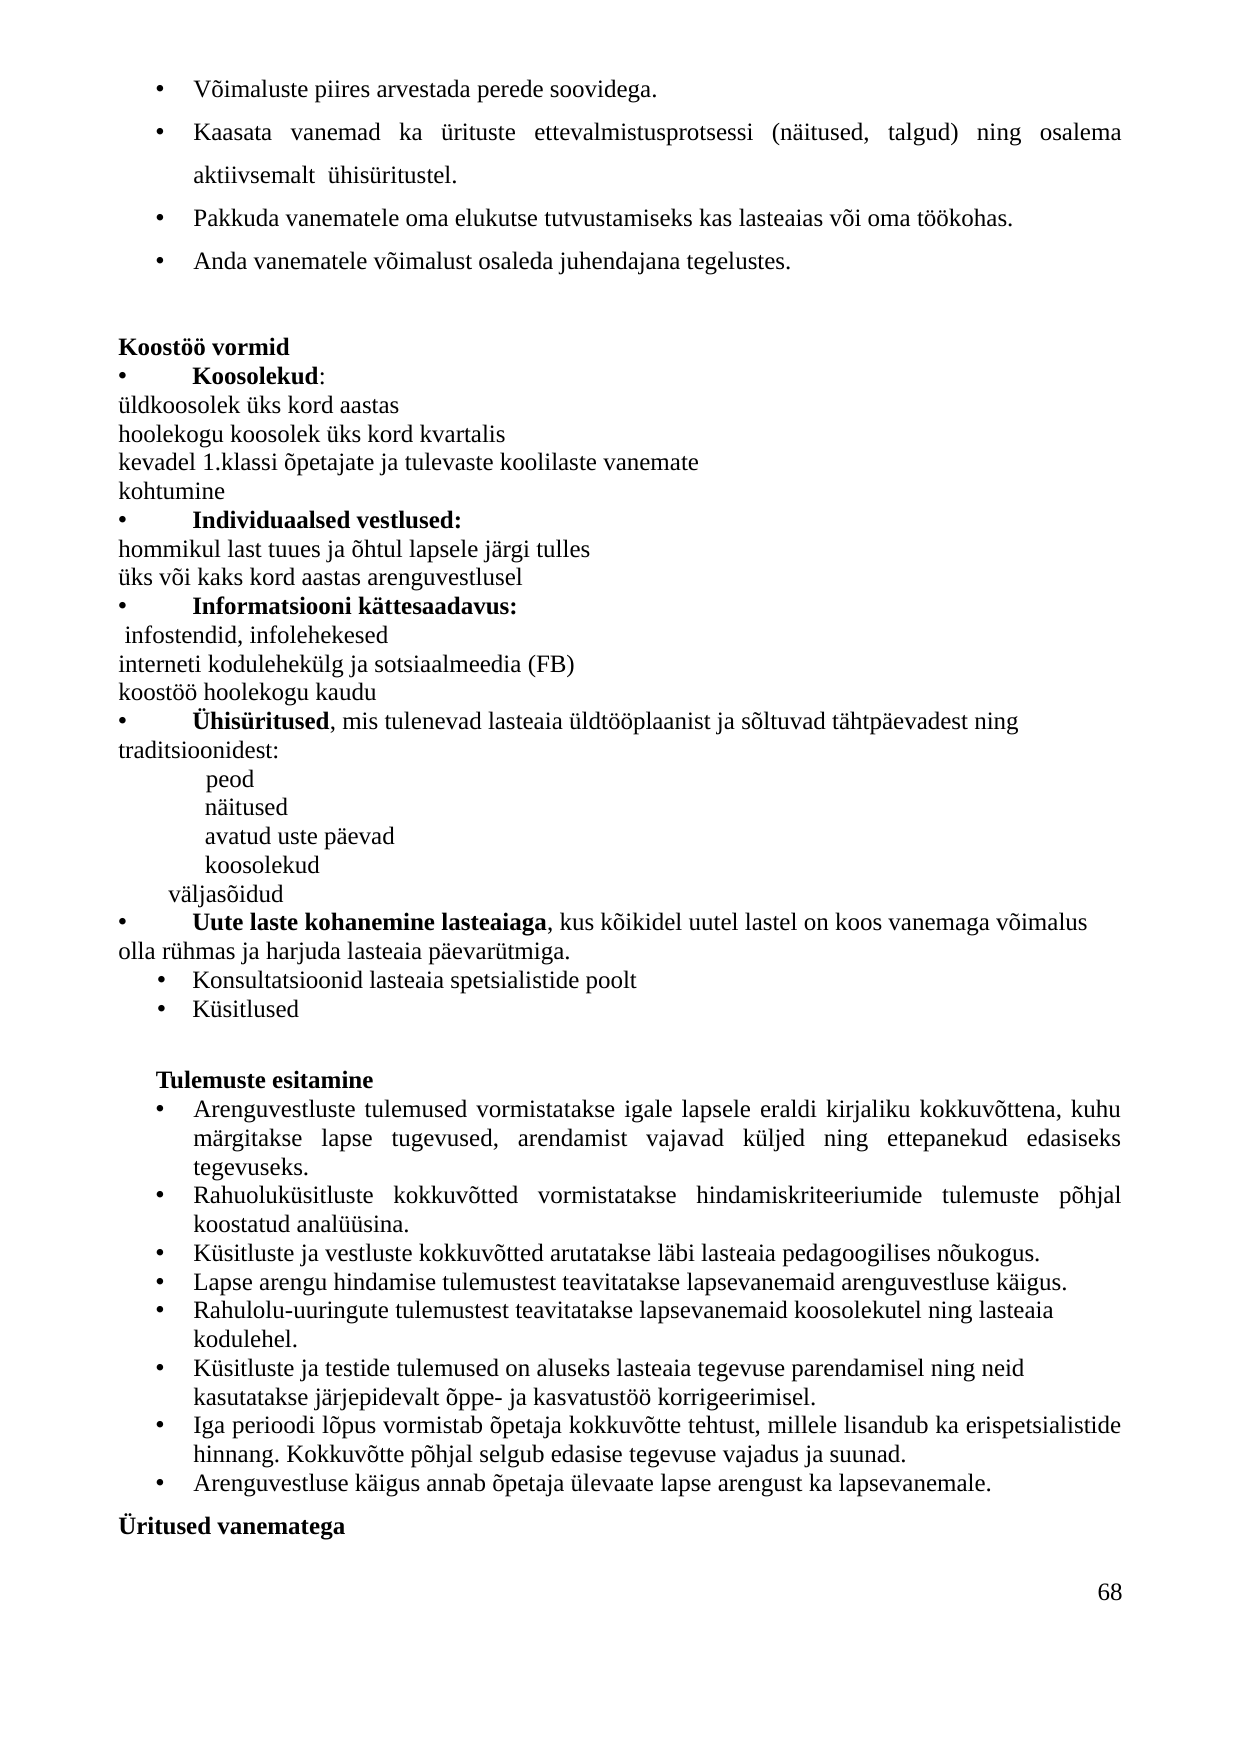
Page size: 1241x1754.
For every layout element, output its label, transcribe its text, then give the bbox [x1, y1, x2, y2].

text Üritused vanematega [118, 1511, 1122, 1540]
text kevadel 1.klassi õpetajate ja tulevaste koolilaste vanemate kohtumine [118, 447, 1122, 505]
text hoolekogu koosolek üks kord kvartalis [118, 419, 1122, 447]
list Rahulolu-uuringute tulemustest teavitatakse lapsevanemaid koosolekutel ning lasteaia kodulehel. [156, 1296, 1122, 1353]
text hommikul last tuues ja õhtul lapsele järgi tulles [118, 534, 1122, 562]
text väljasõidud [118, 879, 1122, 907]
list Küsitlused [118, 994, 1122, 1022]
list Uute laste kohanemine lasteaiaga, kus kõikidel uutel lastel on koos vanemaga võimalus olla rühmas ja harjuda lasteaia päevarütmiga. [118, 907, 1122, 965]
list Individuaalsed vestlused: [118, 505, 1122, 534]
text Tulemuste esitamine [156, 1066, 1122, 1094]
list Pakkuda vanematele oma elukutse tutvustamiseks kas lasteaias või oma töökohas. [156, 203, 1122, 232]
list Ühisüritused, mis tulenevad lasteaia üldtööplaanist ja sõltuvad tähtpäevadest ning traditsioonidest: [118, 706, 1122, 764]
list Võimaluste piires arvestada perede soovidega. [156, 74, 1122, 102]
list Arenguvestluse käigus annab õpetaja ülevaate lapse arengust ka lapsevanemale. [156, 1468, 1122, 1497]
text üks või kaks kord aastas arenguvestlusel [118, 562, 1122, 591]
list Rahuoluküsitluste kokkuvõtted vormistatakse hindamiskriteeriumide tulemuste põhjal koostatud analüüsina. [156, 1181, 1122, 1238]
list Konsultatsioonid lasteaia spetsialistide poolt [118, 965, 1122, 994]
list Küsitluste ja vestluste kokkuvõtted arutatakse läbi lasteaia pedagoogilises nõukogus. [156, 1238, 1122, 1267]
list Kaasata vanemad ka ürituste ettevalmistusprotsessi (näitused, talgud) ning osalema aktiivsemalt ühisüritustel. [156, 117, 1122, 189]
list Koosolekud: [118, 361, 1122, 390]
text infostendid, infolehekesed [118, 620, 1122, 649]
text avatud uste päevad [118, 821, 1122, 850]
list Anda vanematele võimalust osaleda juhendajana tegelustes. [156, 246, 1122, 275]
text üldkoosolek üks kord aastas [118, 390, 1122, 419]
list Lapse arengu hindamise tulemustest teavitatakse lapsevanemaid arenguvestluse käigus. [156, 1267, 1122, 1296]
text peod [118, 764, 1122, 792]
list Arenguvestluste tulemused vormistatakse igale lapsele eraldi kirjaliku kokkuvõttena, kuhu märgitakse lapse tugevused, arendamist vajavad küljed ning ettepanekud edasiseks tegevuseks. [156, 1094, 1122, 1181]
list Iga perioodi lõpus vormistab õpetaja kokkuvõtte tehtust, millele lisandub ka erispetsialistide hinnang. Kokkuvõtte põhjal selgub edasise tegevuse vajadus ja suunad. [156, 1411, 1122, 1468]
list Küsitluste ja testide tulemused on aluseks lasteaia tegevuse parendamisel ning neid kasutatakse järjepidevalt õppe- ja kasvatustöö korrigeerimisel. [156, 1353, 1122, 1411]
text koosolekud [118, 850, 1122, 879]
text näitused [118, 792, 1122, 821]
text Koostöö vormid [118, 332, 1122, 361]
text interneti kodulehekülg ja sotsiaalmeedia (FB) [118, 649, 1122, 677]
text koostöö hoolekogu kaudu [118, 677, 1122, 706]
list Informatsiooni kättesaadavus: [118, 591, 1122, 620]
